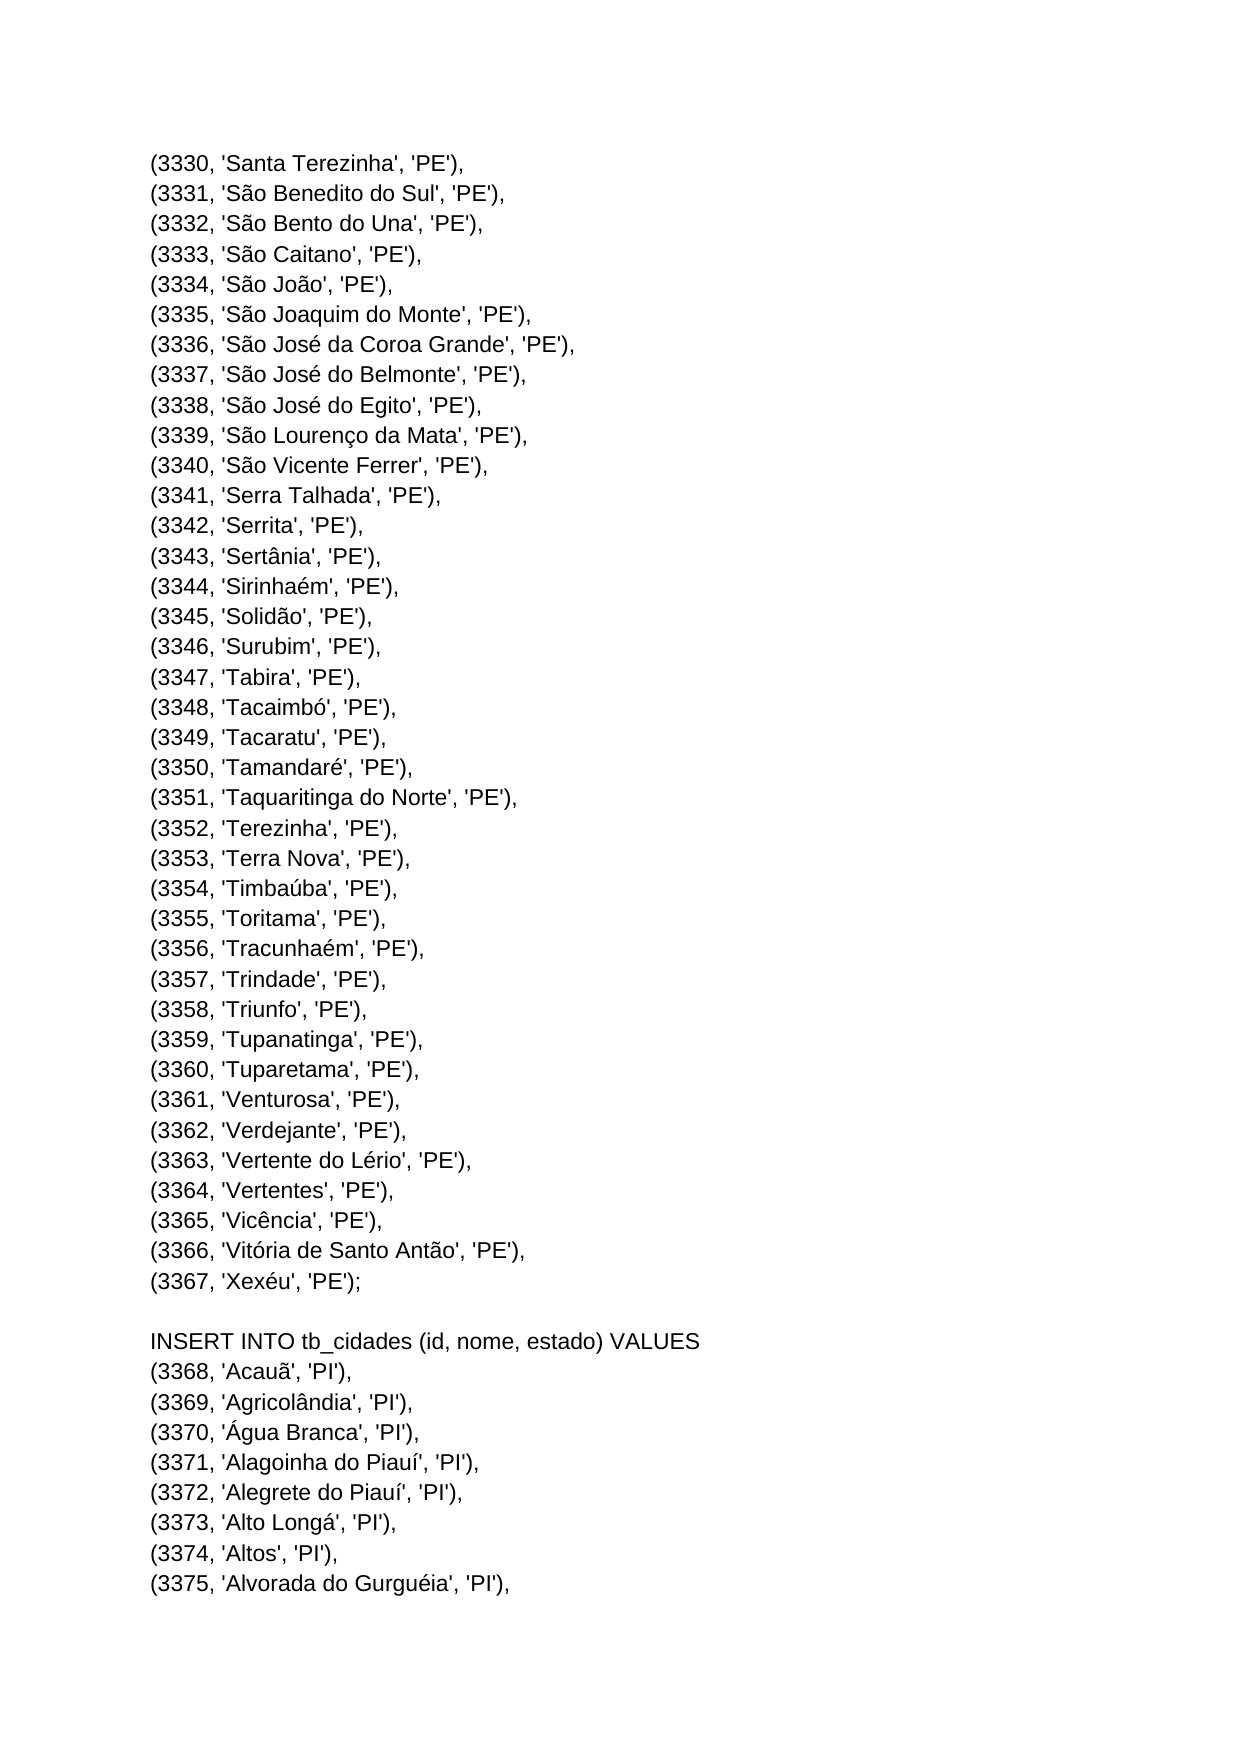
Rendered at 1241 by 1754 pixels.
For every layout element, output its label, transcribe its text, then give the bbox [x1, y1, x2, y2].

text (3358, 'Triunfo', 'PE'), [150, 996, 1090, 1022]
text (3360, 'Tuparetama', 'PE'), [150, 1056, 1090, 1083]
text (3366, 'Vitória de Santo Antão', 'PE'), [150, 1237, 1090, 1264]
text (3368, 'Acauã', 'PI'), [150, 1358, 1090, 1385]
text (3370, 'Água Branca', 'PI'), [150, 1419, 1090, 1445]
text (3339, 'São Lourenço da Mata', 'PE'), [150, 422, 1090, 448]
text (3356, 'Tracunhaém', 'PE'), [150, 935, 1090, 962]
text (3354, 'Timbaúba', 'PE'), [150, 875, 1090, 901]
text (3338, 'São José do Egito', 'PE'), [150, 392, 1090, 418]
text (3341, 'Serra Talhada', 'PE'), [150, 482, 1090, 509]
text (3361, 'Venturosa', 'PE'), [150, 1086, 1090, 1113]
text (3364, 'Vertentes', 'PE'), [150, 1177, 1090, 1203]
text (3373, 'Alto Longá', 'PI'), [150, 1509, 1090, 1536]
text (3359, 'Tupanatinga', 'PE'), [150, 1026, 1090, 1052]
text (3363, 'Vertente do Lério', 'PE'), [150, 1147, 1090, 1173]
text (3351, 'Taquaritinga do Norte', 'PE'), [150, 784, 1090, 811]
text (3340, 'São Vicente Ferrer', 'PE'), [150, 452, 1090, 478]
text (3347, 'Tabira', 'PE'), [150, 663, 1090, 690]
text (3374, 'Altos', 'PI'), [150, 1539, 1090, 1566]
text (3352, 'Terezinha', 'PE'), [150, 814, 1090, 841]
text (3348, 'Tacaimbó', 'PE'), [150, 694, 1090, 720]
text (3345, 'Solidão', 'PE'), [150, 603, 1090, 629]
text (3355, 'Toritama', 'PE'), [150, 905, 1090, 932]
text (3371, 'Alagoinha do Piauí', 'PI'), [150, 1449, 1090, 1475]
text (3335, 'São Joaquim do Monte', 'PE'), [150, 301, 1090, 327]
text (3362, 'Verdejante', 'PE'), [150, 1117, 1090, 1143]
text (3369, 'Agricolândia', 'PI'), [150, 1388, 1090, 1415]
text (3346, 'Surubim', 'PE'), [150, 633, 1090, 660]
text (3331, 'São Benedito do Sul', 'PE'), [150, 180, 1090, 207]
text (3337, 'São José do Belmonte', 'PE'), [150, 361, 1090, 388]
text (3334, 'São João', 'PE'), [150, 271, 1090, 297]
text (3375, 'Alvorada do Gurguéia', 'PI'), [150, 1570, 1090, 1596]
text (3367, 'Xexéu', 'PE'); [150, 1268, 1090, 1294]
text (3332, 'São Bento do Una', 'PE'), [150, 210, 1090, 237]
text INSERT INTO tb_cidades (id, nome, estado) VALUES [150, 1328, 1090, 1354]
text (3344, 'Sirinhaém', 'PE'), [150, 573, 1090, 599]
text (3330, 'Santa Terezinha', 'PE'), [150, 150, 1090, 176]
text (3353, 'Terra Nova', 'PE'), [150, 845, 1090, 871]
text (3343, 'Sertânia', 'PE'), [150, 543, 1090, 569]
text (3357, 'Trindade', 'PE'), [150, 966, 1090, 992]
text (3350, 'Tamandaré', 'PE'), [150, 754, 1090, 781]
text (3342, 'Serrita', 'PE'), [150, 512, 1090, 539]
text (3372, 'Alegrete do Piauí', 'PI'), [150, 1479, 1090, 1506]
text (3336, 'São José da Coroa Grande', 'PE'), [150, 331, 1090, 358]
text (3349, 'Tacaratu', 'PE'), [150, 724, 1090, 750]
text (3333, 'São Caitano', 'PE'), [150, 241, 1090, 267]
text (3365, 'Vicência', 'PE'), [150, 1207, 1090, 1234]
